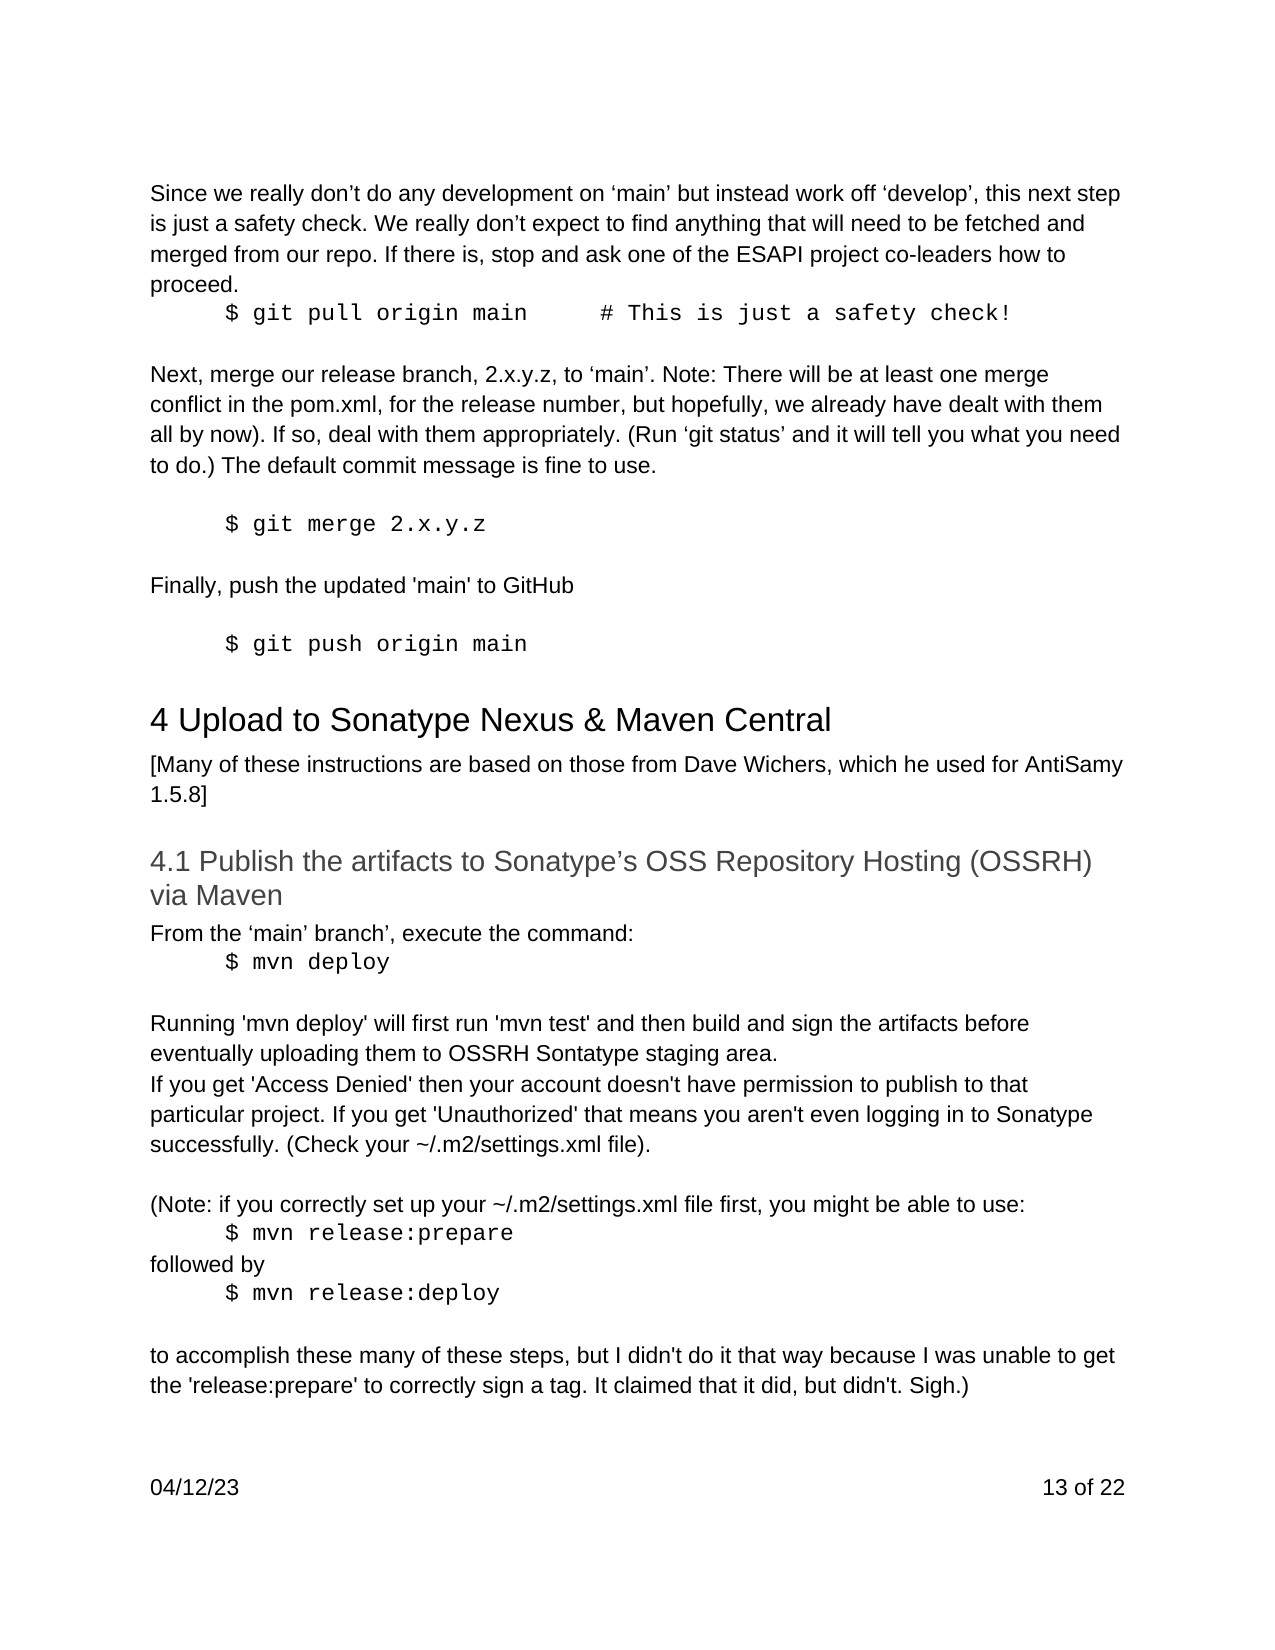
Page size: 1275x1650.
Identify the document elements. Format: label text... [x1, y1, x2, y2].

text $ mvn release:prepare [225, 1222, 1125, 1247]
text followed by [150, 1251, 1125, 1278]
text Running 'mvn deploy' will first run 'mvn test' and then build and sign the artifacts before eventually uploading them to OSSRH Sontatype staging area. [150, 1010, 1125, 1067]
subtitle Publish the artifacts to Sonatype’s OSS Repository Hosting (OSSRH) via Maven [150, 844, 1125, 912]
subtitle Upload to Sonatype Nexus & Maven Central [150, 700, 1125, 738]
text $ git pull origin main # This is just a safety check! [225, 301, 1125, 327]
text (Note: if you correctly set up your ~/.m2/settings.xml file first, you might be able to use: [150, 1191, 1125, 1218]
text If you get 'Access Denied' then your account doesn't have permission to publish to that particular project. If you get 'Unauthorized' that means you aren't even logging in to Sonatype successfully. (Check your ~/.m2/settings.xml file). [150, 1071, 1125, 1157]
text From the ‘main’ branch’, execute the command: [150, 920, 1125, 946]
text Since we really don’t do any development on ‘main’ but instead work off ‘develop’, this next step is just a safety check. We really don’t expect to find anything that will need to be fetched and merged from our repo. If there is, stop and ask one of the ESAPI project co-leaders how to proceed. [150, 180, 1125, 297]
text $ git push origin main [225, 632, 1125, 658]
text Next, merge our release branch, 2.x.y.z, to ‘main’. Note: There will be at least one merge conflict in the pom.xml, for the release number, but hopefully, we already have dealt with them all by now). If so, deal with them appropriately. (Run ‘git status’ and it will tell you what you need to do.) The default commit message is fine to use. [150, 361, 1125, 478]
text [Many of these instructions are based on those from Dave Wichers, which he used for AntiSamy 1.5.8] [150, 751, 1125, 807]
text $ mvn deploy [225, 950, 1125, 976]
text $ git merge 2.x.y.z [225, 512, 1125, 538]
text Finally, push the updated 'main' to GitHub [150, 572, 1125, 598]
text $ mvn release:deploy [225, 1282, 1125, 1307]
text to accomplish these many of these steps, but I didn't do it that way because I was unable to get the 'release:prepare' to correctly sign a tag. It claimed that it did, but didn't. Sigh.) [150, 1342, 1125, 1398]
